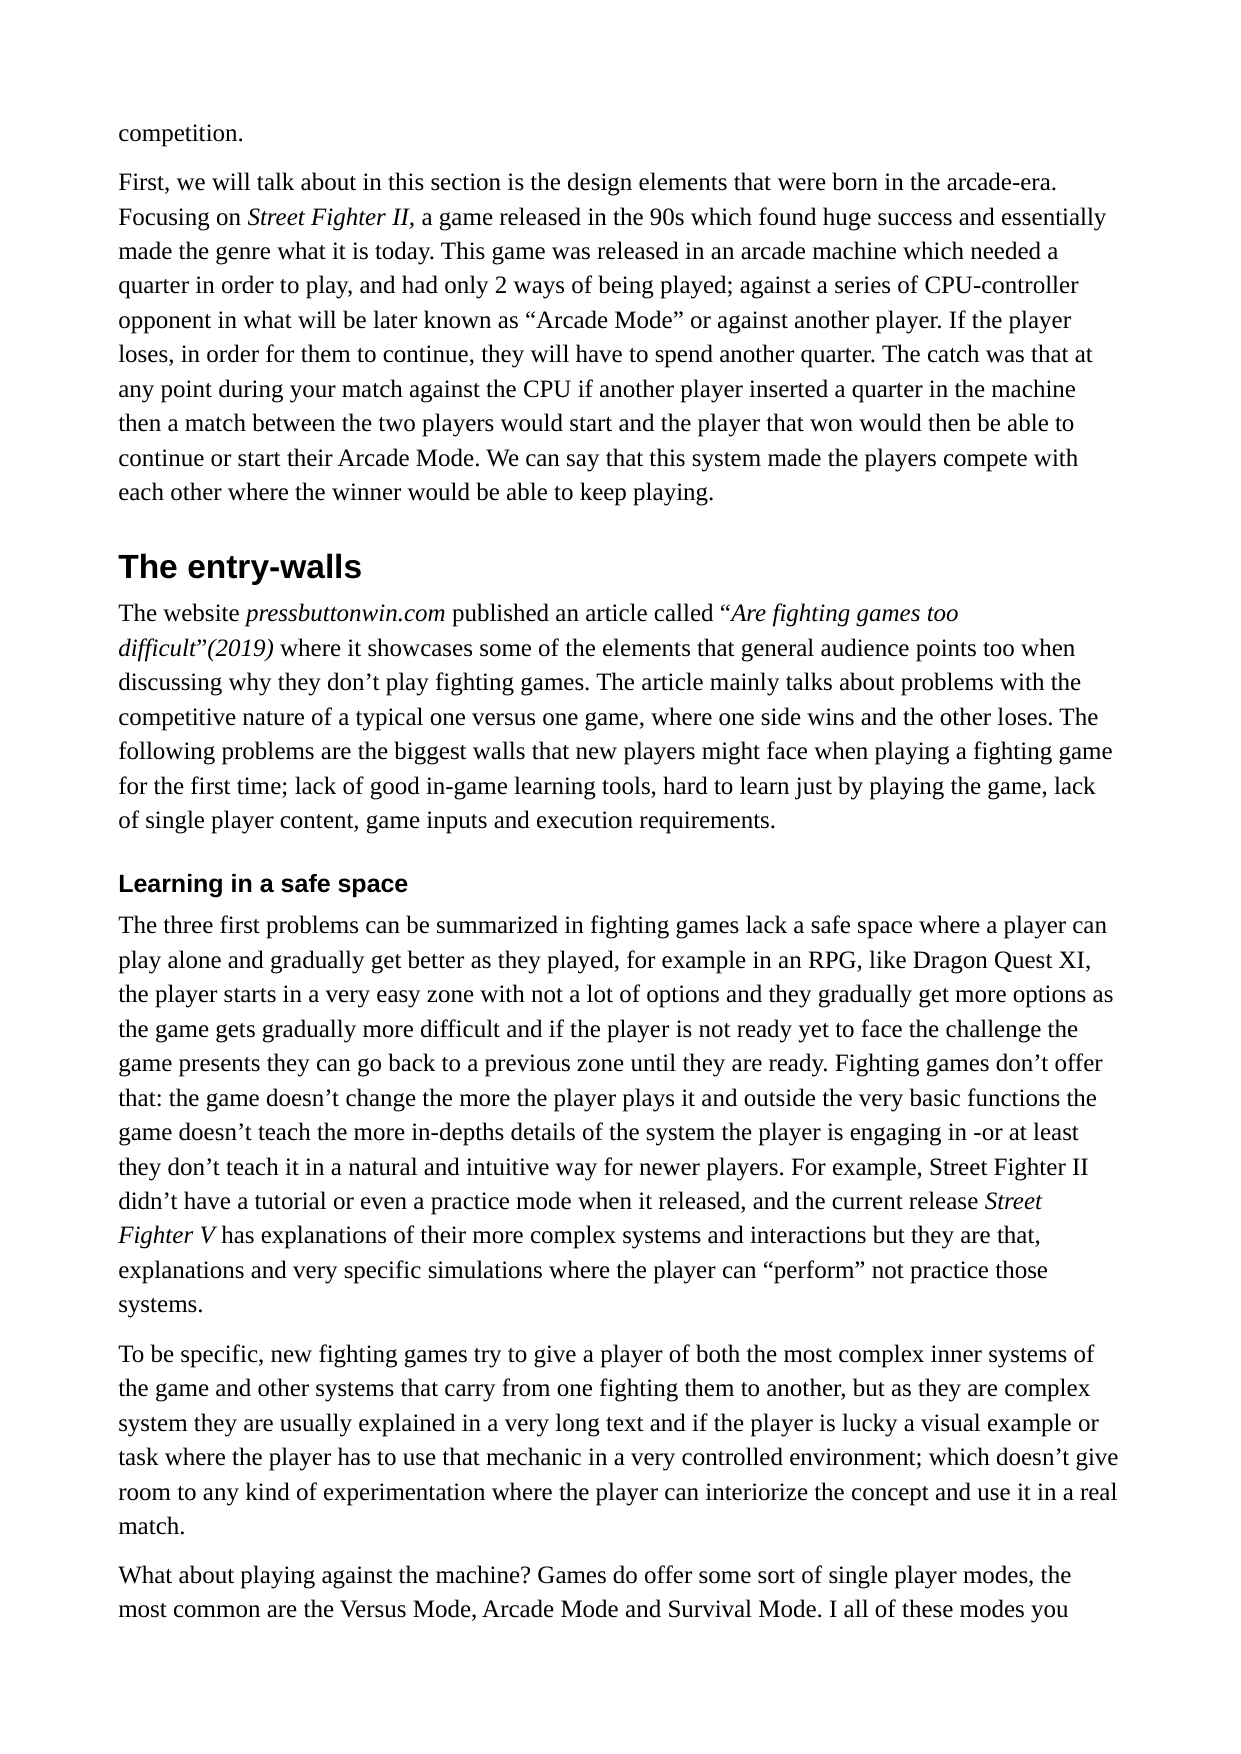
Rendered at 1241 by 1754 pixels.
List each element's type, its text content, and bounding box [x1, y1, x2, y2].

text To be specific, new fighting games try to give a player of both the most complex inner systems of the game and other systems that carry from one fighting them to another, but as they are complex system they are usually explained in a very long text and if the player is lucky a visual example or task where the player has to use that mechanic in a very controlled environment; which doesn’t give room to any kind of experimentation where the player can interiorize the concept and use it in a real match. [118, 1339, 1122, 1540]
text First, we will talk about in this section is the design elements that were born in the arcade-era. Focusing on Street Fighter II, a game released in the 90s which found huge success and essentially made the genre what it is today. This game was released in an arcade machine which needed a quarter in order to play, and had only 2 ways of being played; against a series of CPU-controller opponent in what will be later known as “Arcade Mode” or against another player. If the player loses, in order for them to continue, they will have to spend another quarter. The catch was that at any point during your match against the CPU if another player inserted a quarter in the machine then a match between the two players would start and the player that won would then be able to continue or start their Arcade Mode. We can say that this system made the players compete with each other where the winner would be able to keep playing. [118, 167, 1122, 506]
subtitle The entry-walls [118, 547, 1122, 586]
text The website pressbuttonwin.com published an article called “Are fighting games too difficult”(2019) where it showcases some of the elements that general audience points too when discussing why they don’t play fighting games. The article mainly talks about problems with the competitive nature of a typical one versus one game, where one side wins and the other loses. The following problems are the biggest walls that new players might face when playing a fighting game for the first time; lack of good in-game learning tools, hard to learn just by playing the game, lack of single player content, game inputs and execution requirements. [118, 598, 1122, 834]
text The three first problems can be summarized in fighting games lack a safe space where a player can play alone and gradually get better as they played, for example in an RPG, like Dragon Quest XI, the player starts in a very easy zone with not a lot of options and they gradually get more options as the game gets gradually more difficult and if the player is not ready yet to face the challenge the game presents they can go back to a previous zone until they are ready. Fighting games don’t offer that: the game doesn’t change the more the player plays it and outside the very basic functions the game doesn’t teach the more in-depths details of the system the player is engaging in -or at least they don’t teach it in a natural and intuitive way for newer players. For example, Street Fighter II didn’t have a tutorial or even a practice mode when it released, and the current release Street Fighter V has explanations of their more complex systems and interactions but they are that, explanations and very specific simulations where the player can “perform” not practice those systems. [118, 910, 1122, 1318]
text What about playing against the machine? Games do offer some sort of single player modes, the most common are the Versus Mode, Arcade Mode and Survival Mode. I all of these modes you [118, 1560, 1122, 1623]
subtitle Learning in a safe space [118, 869, 1122, 898]
text competition. [118, 118, 1122, 147]
